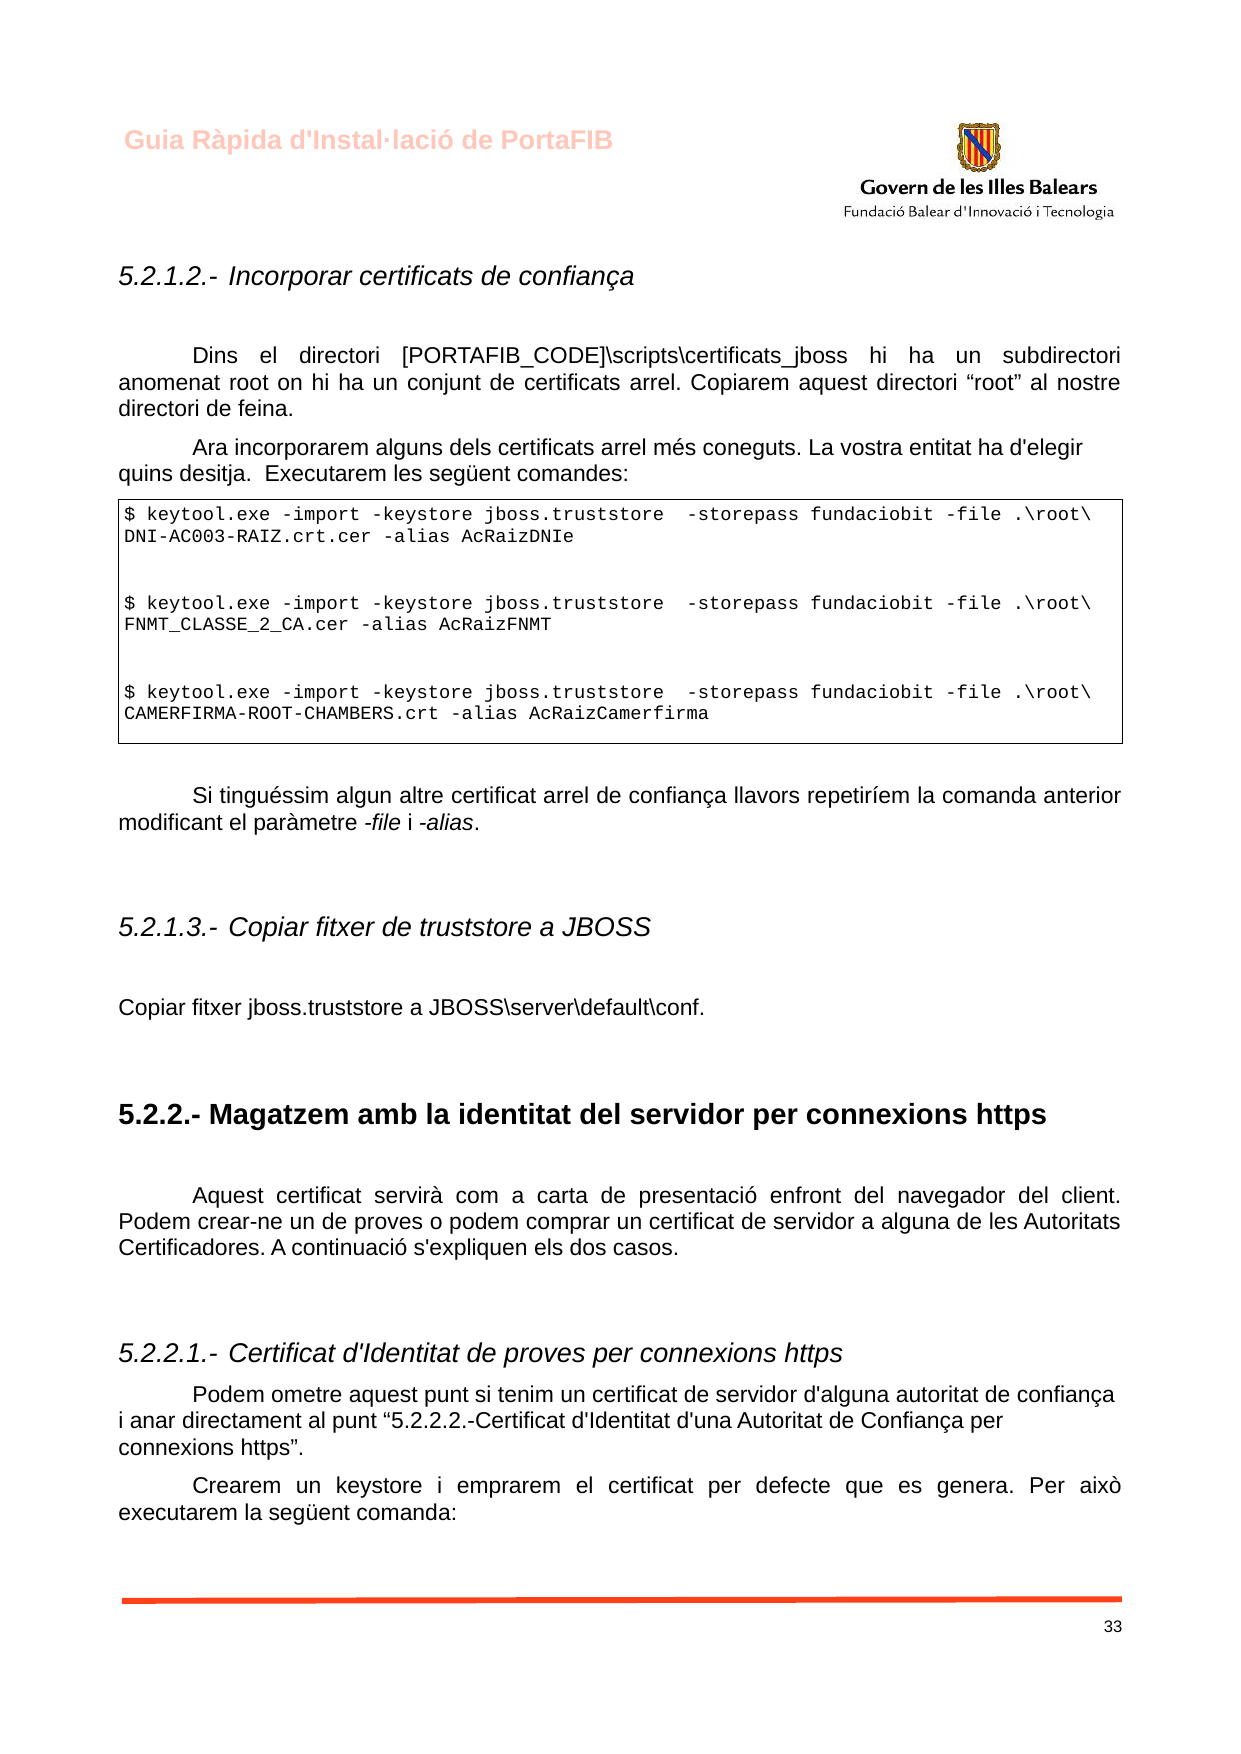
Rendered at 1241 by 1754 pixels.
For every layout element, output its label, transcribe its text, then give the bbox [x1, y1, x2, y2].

text Podem ometre aquest punt si tenim un certificat de servidor d'alguna autoritat de confiança i anar directament al punt “5.2.2.2.-Certificat d'Identitat d'una Autoritat de Confiança per connexions https”. [118, 1381, 1122, 1460]
subtitle Certificat d'Identitat de proves per connexions https [118, 1337, 1122, 1368]
text Copiar fitxer jboss.truststore a JBOSS\server\default\conf. [118, 994, 1122, 1020]
text Crearem un keystore i emprarem el certificat per defecte que es genera. Per això executarem la següent comanda: [118, 1472, 1122, 1525]
text Aquest certificat servirà com a carta de presentació enfront del navegador del client. Podem crear-ne un de proves o podem comprar un certificat de servidor a alguna de les Autoritats Certificadores. A continuació s'expliquen els dos casos. [118, 1182, 1122, 1261]
subtitle Incorporar certificats de confiança [118, 260, 1122, 291]
subtitle Magatzem amb la identitat del servidor per connexions https [118, 1097, 1122, 1130]
picture [840, 123, 1117, 220]
text Dins el directori [PORTAFIB_CODE]\scripts\certificats_jboss hi ha un subdirectori anomenat root on hi ha un conjunt de certificats arrel. Copiarem aquest directori “root” al nostre directori de feina. [118, 342, 1122, 422]
text Ara incorporarem alguns dels certificats arrel més coneguts. La vostra entitat ha d'elegir quins desitja. Executarem les següent comandes: [118, 434, 1122, 487]
subtitle Copiar fitxer de truststore a JBOSS [118, 911, 1122, 943]
text Si tinguéssim algun altre certificat arrel de confiança llavors repetiríem la comanda anterior modificant el paràmetre -file i -alias. [118, 782, 1122, 835]
table_header $ keytool.exe -import -keystore jboss.truststore -storepass fundaciobit -file .\root\DNI-AC003-RAIZ.crt.cer -alias AcRaizDNIe $ keytool.exe -import -keystore jboss.truststore -storepass fundaciobit -file .\root\FNMT_CLASSE_2_CA.cer -alias AcRaizFNMT $ keytool.exe -import -keystore jboss.truststore -storepass fundaciobit -file .\root\CAMERFIRMA-ROOT-CHAMBERS.crt -alias AcRaizCamerfirma [119, 500, 1122, 743]
